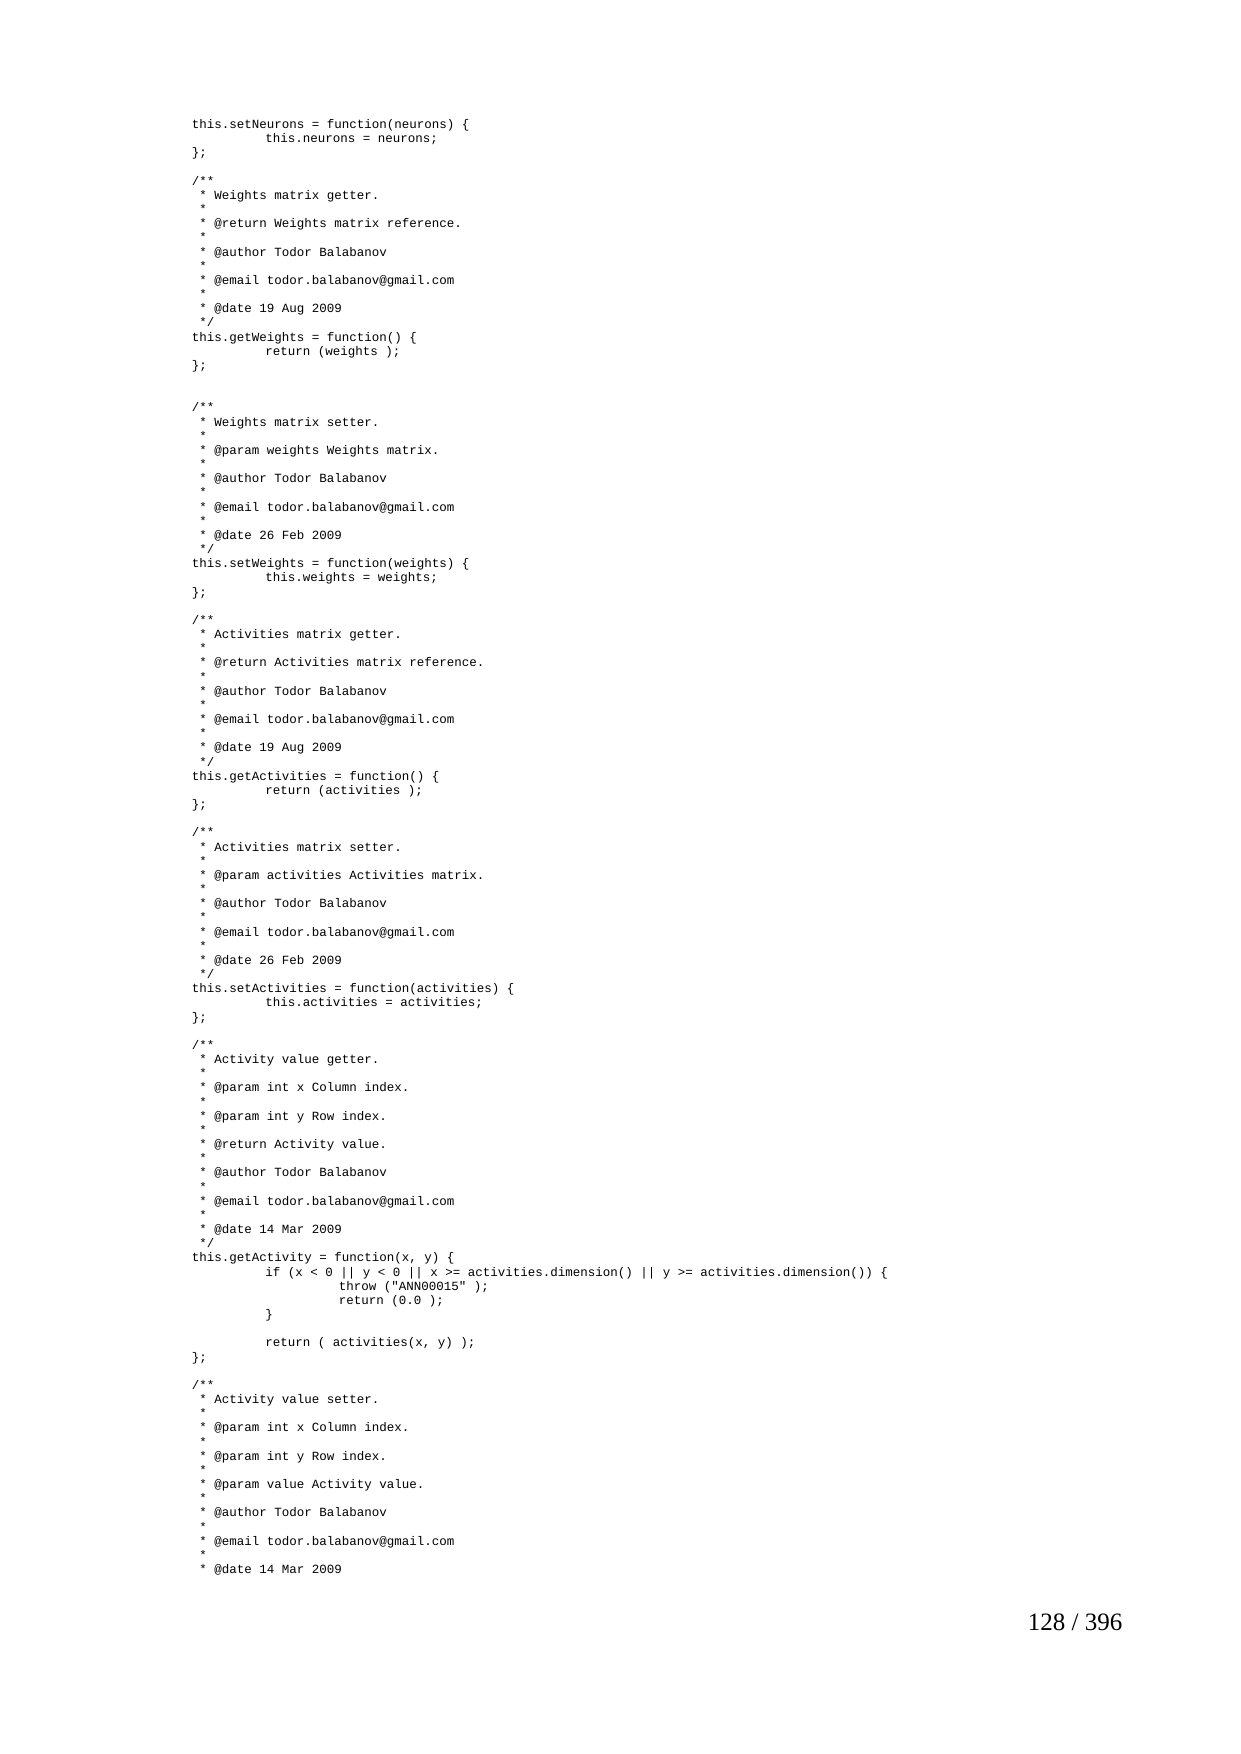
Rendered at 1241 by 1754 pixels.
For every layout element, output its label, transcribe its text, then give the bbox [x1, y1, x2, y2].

text * [118, 940, 1122, 954]
text * Weights matrix setter. [118, 416, 1122, 430]
text * [118, 1492, 1122, 1506]
text * [118, 727, 1122, 741]
text * @author Todor Balabanov [118, 472, 1122, 486]
text */ [118, 316, 1122, 331]
text }; [118, 359, 1122, 373]
text /** [118, 1039, 1122, 1053]
text * [118, 699, 1122, 713]
text this.getActivities = function() { [118, 770, 1122, 784]
text * [118, 1096, 1122, 1110]
text * [118, 1521, 1122, 1535]
text /** [118, 401, 1122, 416]
text * [118, 671, 1122, 685]
text * [118, 1209, 1122, 1223]
text * @return Activity value. [118, 1138, 1122, 1152]
text * [118, 1152, 1122, 1166]
text * @param weights Weights matrix. [118, 444, 1122, 458]
text * @param int y Row index. [118, 1450, 1122, 1464]
text * @email todor.balabanov@gmail.com [118, 713, 1122, 727]
text * @email todor.balabanov@gmail.com [118, 501, 1122, 515]
text * @author Todor Balabanov [118, 246, 1122, 260]
text */ [118, 543, 1122, 557]
text * [118, 430, 1122, 444]
text * Weights matrix getter. [118, 189, 1122, 203]
text * @return Weights matrix reference. [118, 217, 1122, 231]
text */ [118, 968, 1122, 982]
text }; [118, 146, 1122, 161]
text * @email todor.balabanov@gmail.com [118, 1535, 1122, 1549]
text this.neurons = neurons; [118, 132, 1122, 146]
text * @date 26 Feb 2009 [118, 529, 1122, 543]
text * @email todor.balabanov@gmail.com [118, 926, 1122, 940]
text * Activity value setter. [118, 1393, 1122, 1407]
text } [118, 1308, 1122, 1322]
text /** [118, 1379, 1122, 1393]
text this.setActivities = function(activities) { [118, 982, 1122, 996]
text * Activities matrix getter. [118, 628, 1122, 642]
text this.activities = activities; [118, 996, 1122, 1011]
text * @date 19 Aug 2009 [118, 302, 1122, 316]
text if (x < 0 || y < 0 || x >= activities.dimension() || y >= activities.dimension()) { [118, 1266, 1122, 1280]
text * [118, 260, 1122, 274]
text }; [118, 586, 1122, 600]
text * [118, 203, 1122, 217]
text * Activities matrix setter. [118, 841, 1122, 855]
text */ [118, 1237, 1122, 1251]
text * @date 26 Feb 2009 [118, 954, 1122, 968]
text this.weights = weights; [118, 571, 1122, 586]
text return ( activities(x, y) ); [118, 1336, 1122, 1351]
text * @date 19 Aug 2009 [118, 741, 1122, 756]
text }; [118, 1011, 1122, 1025]
text * Activity value getter. [118, 1053, 1122, 1067]
text * @return Activities matrix reference. [118, 656, 1122, 671]
text * @author Todor Balabanov [118, 1506, 1122, 1521]
text * [118, 855, 1122, 869]
text * @param activities Activities matrix. [118, 869, 1122, 883]
text * @param int x Column index. [118, 1081, 1122, 1096]
text * [118, 1464, 1122, 1478]
text return (0.0 ); [118, 1294, 1122, 1308]
text }; [118, 1351, 1122, 1365]
text this.setNeurons = function(neurons) { [118, 118, 1122, 132]
text * @param int x Column index. [118, 1421, 1122, 1436]
text * @email todor.balabanov@gmail.com [118, 274, 1122, 288]
text * [118, 458, 1122, 472]
text * [118, 1436, 1122, 1450]
text throw ("ANN00015" ); [118, 1280, 1122, 1294]
text * [118, 1549, 1122, 1563]
text * @email todor.balabanov@gmail.com [118, 1195, 1122, 1209]
text this.getWeights = function() { [118, 331, 1122, 345]
text * [118, 231, 1122, 246]
text * @param int y Row index. [118, 1110, 1122, 1124]
text * [118, 911, 1122, 926]
text */ [118, 756, 1122, 770]
text /** [118, 614, 1122, 628]
text * [118, 1067, 1122, 1081]
text * [118, 1181, 1122, 1195]
text this.setWeights = function(weights) { [118, 557, 1122, 571]
text * [118, 1407, 1122, 1421]
text /** [118, 826, 1122, 841]
text }; [118, 798, 1122, 812]
text this.getActivity = function(x, y) { [118, 1251, 1122, 1266]
text return (weights ); [118, 345, 1122, 359]
text * @param value Activity value. [118, 1478, 1122, 1492]
text * [118, 288, 1122, 302]
text * @author Todor Balabanov [118, 685, 1122, 699]
text /** [118, 175, 1122, 189]
text * [118, 642, 1122, 656]
text * @author Todor Balabanov [118, 1166, 1122, 1181]
text return (activities ); [118, 784, 1122, 798]
text * [118, 883, 1122, 897]
text * [118, 515, 1122, 529]
text * @author Todor Balabanov [118, 897, 1122, 911]
text * @date 14 Mar 2009 [118, 1223, 1122, 1237]
text * @date 14 Mar 2009 [118, 1563, 1122, 1577]
text * [118, 486, 1122, 501]
text * [118, 1124, 1122, 1138]
